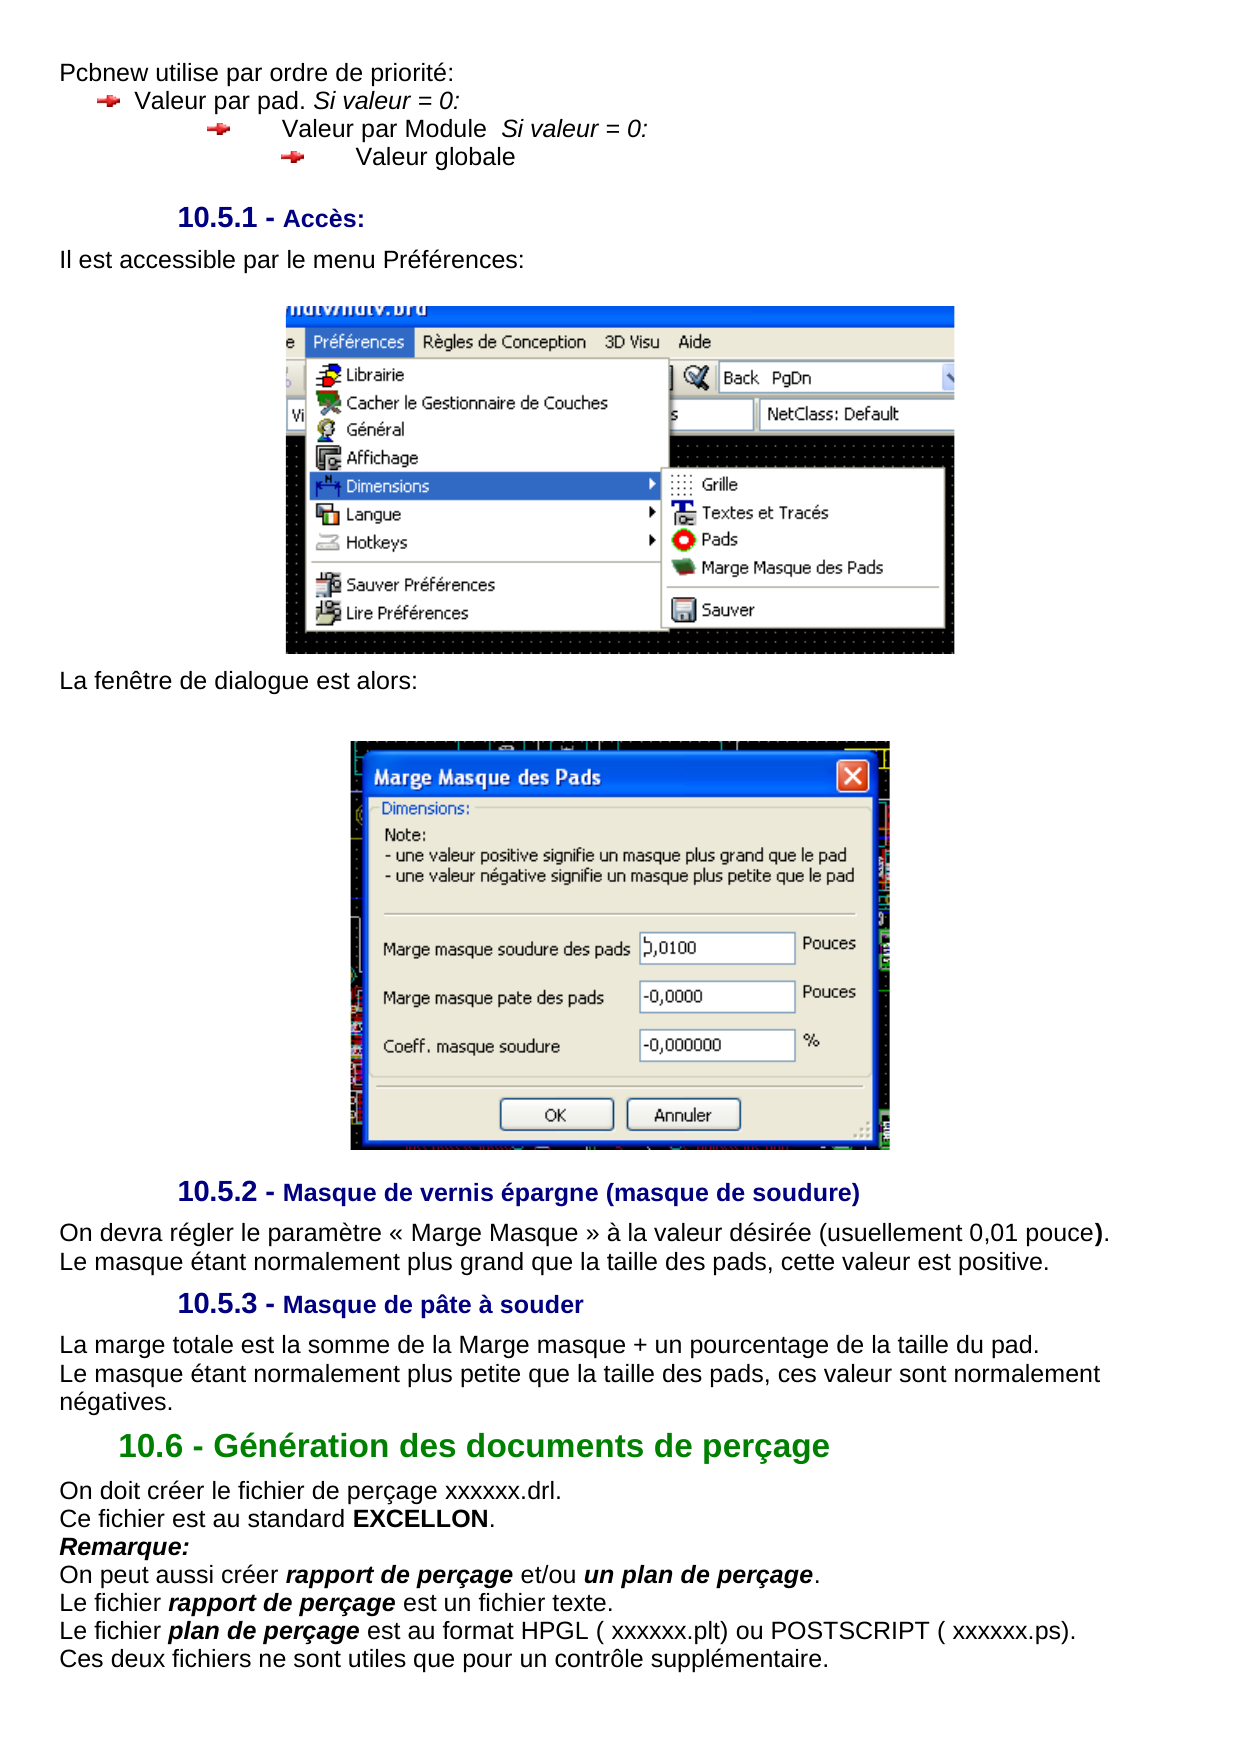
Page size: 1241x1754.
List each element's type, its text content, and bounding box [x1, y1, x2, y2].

text Le masque étant normalement plus grand que la taille des pads, cette valeur est positive. [59, 1247, 1181, 1275]
list Valeur globale [243, 143, 1181, 171]
list Valeur par Module Si valeur = 0: [169, 115, 1181, 143]
picture [207, 123, 230, 135]
picture [97, 95, 120, 107]
picture [350, 741, 890, 1150]
subtitle Accès: [177, 201, 1181, 234]
text Remarque: [59, 1533, 1181, 1561]
text Le fichier rapport de perçage est un fichier texte. [59, 1589, 1181, 1617]
text Pcbnew utilise par ordre de priorité: [59, 59, 1181, 87]
subtitle Masque de pâte à souder [177, 1287, 1181, 1320]
text La fenêtre de dialogue est alors: [59, 667, 1181, 695]
text Ces deux fichiers ne sont utiles que pour un contrôle supplémentaire. [59, 1645, 1181, 1673]
text Il est accessible par le menu Préférences: [59, 246, 1181, 274]
text La marge totale est la somme de la Marge masque + un pourcentage de la taille du pad. [59, 1331, 1181, 1359]
text On peut aussi créer rapport de perçage et/ou un plan de perçage. [59, 1561, 1181, 1589]
picture [281, 151, 304, 163]
list Valeur par pad. Si valeur = 0: [97, 87, 1181, 115]
text On doit créer le fichier de perçage xxxxxx.drl. [59, 1477, 1181, 1504]
subtitle Génération des documents de perçage [118, 1427, 1181, 1465]
text On devra régler le paramètre « Marge Masque » à la valeur désirée (usuellement 0,01 pouce). [59, 1219, 1181, 1247]
subtitle Masque de vernis épargne (masque de soudure) [177, 1175, 1181, 1208]
picture [285, 306, 955, 654]
text Le fichier plan de perçage est au format HPGL ( xxxxxx.plt) ou POSTSCRIPT ( xxxxxx.ps). [59, 1617, 1181, 1645]
text Ce fichier est au standard EXCELLON. [59, 1504, 1181, 1533]
text Le masque étant normalement plus petite que la taille des pads, ces valeur sont normalement négatives. [59, 1359, 1181, 1416]
